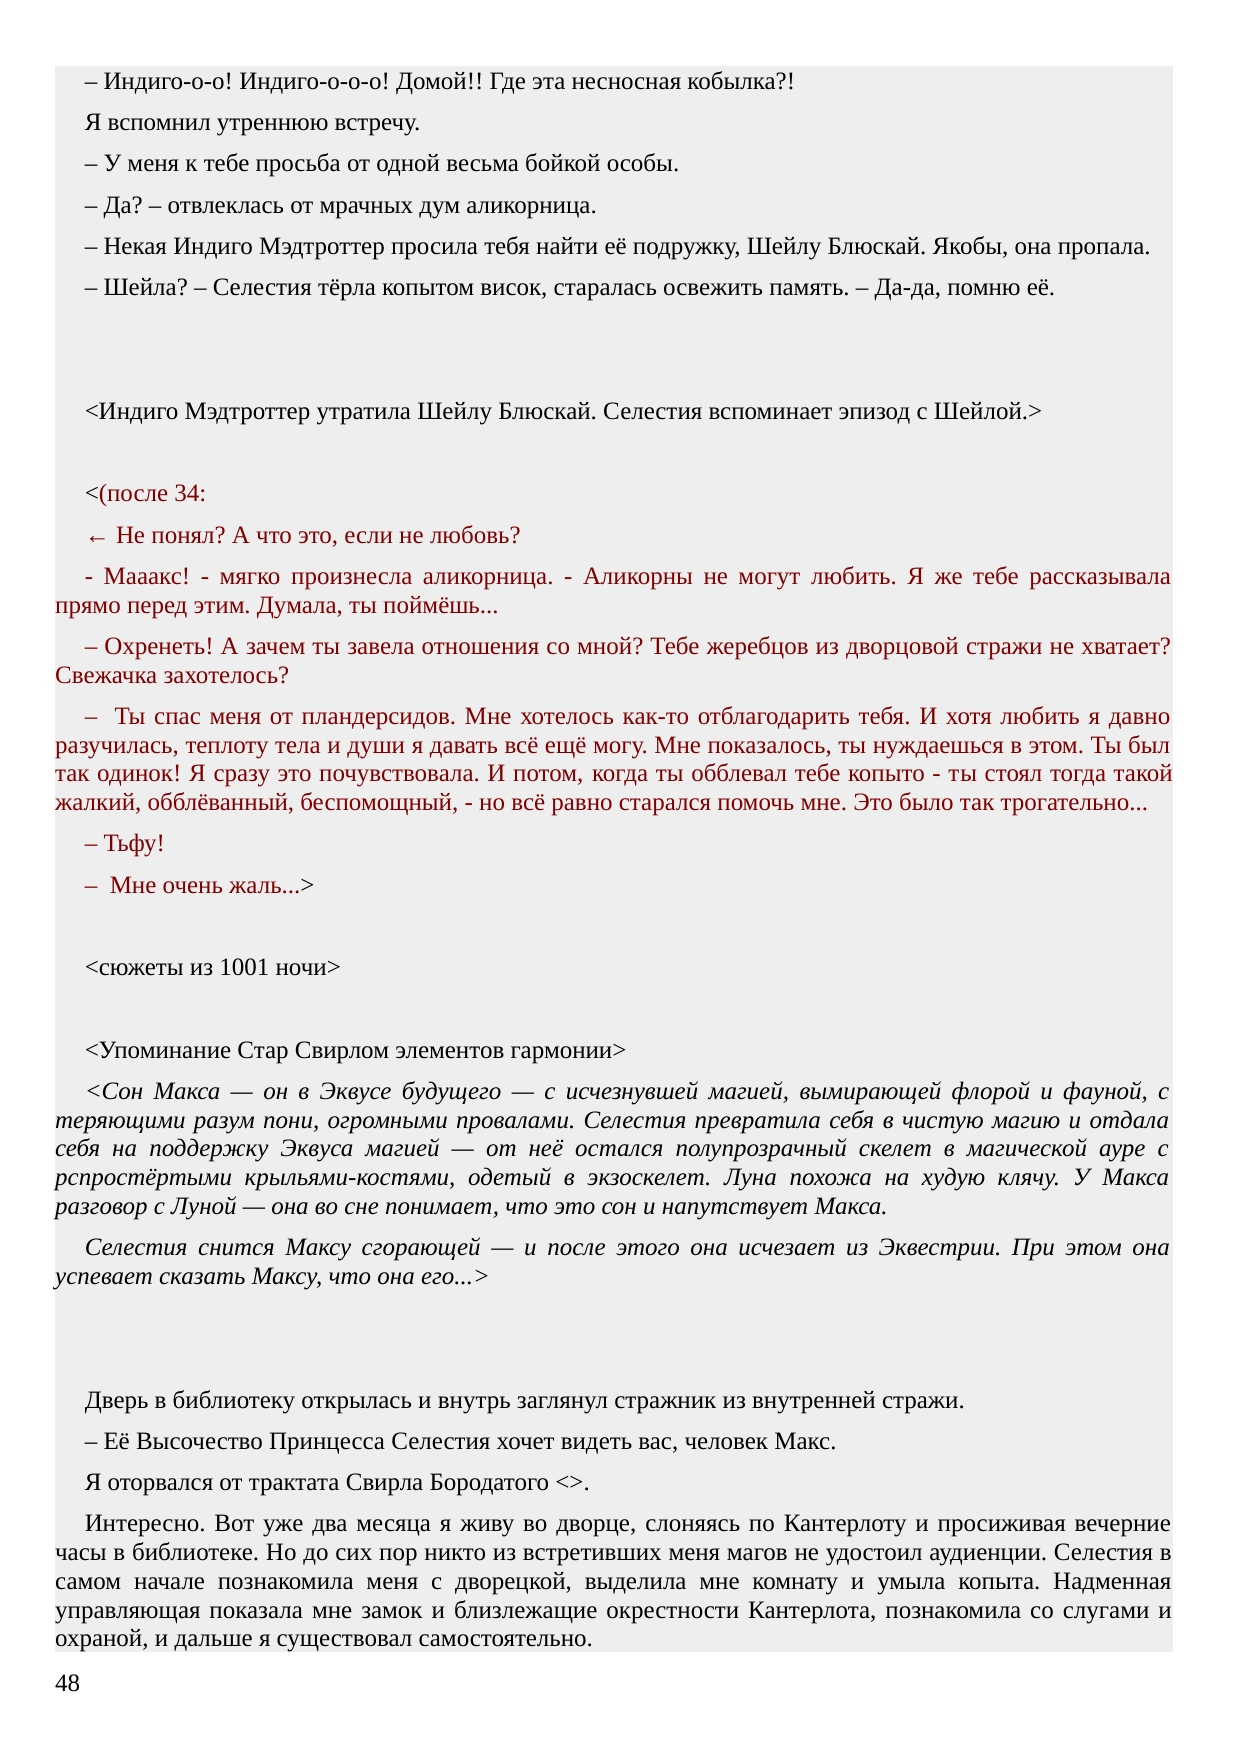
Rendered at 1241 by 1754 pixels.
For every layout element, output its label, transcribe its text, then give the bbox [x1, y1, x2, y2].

text Я вспомнил утреннюю встречу. [55, 107, 1173, 136]
text <Упоминание Стар Свирлом элементов гармонии> [55, 1035, 1173, 1063]
text – Тьфу! [55, 828, 1173, 857]
text <Индиго Мэдтроттер утратила Шейлу Блюскай. Селестия вспоминает эпизод с Шейлой.> [55, 396, 1173, 425]
text – У меня к тебе просьба от одной весьма бойкой особы. [55, 148, 1173, 177]
text – Охренеть! А зачем ты завела отношения со мной? Тебе жеребцов из дворцовой стражи не хватает? Свежачка захотелось? [55, 631, 1173, 688]
text <(после 34: [55, 478, 1173, 507]
text - Мааакс! - мягко произнесла аликорница. - Аликорны не могут любить. Я же тебе рассказывала прямо перед этим. Думала, ты поймёшь... [55, 561, 1173, 618]
text <Сон Макса — он в Эквусе будущего — с исчезнувшей магией, вымирающей флорой и фауной, с теряющими разум пони, огромными провалами. Селестия превратила себя в чистую магию и отдала себя на поддержку Эквуса магией — от неё остался полупрозрачный скелет в магической ауре с рспростёртыми крыльями-костями, одетый в экзоскелет. Луна похожа на худую клячу. У Макса разговор с Луной — она во сне понимает, что это сон и напутствует Макса. [55, 1076, 1173, 1220]
text ← Не понял? А что это, если не любовь? [55, 520, 1173, 548]
text Я оторвался от трактата Свирла Бородатого <>. [55, 1467, 1173, 1496]
text – Да? – отвлеклась от мрачных дум аликорница. [55, 190, 1173, 218]
text – Индиго-о-о! Индиго-о-о-о! Домой!! Где эта несносная кобылка?! [55, 66, 1173, 95]
text – Шейла? – Селестия тёрла копытом висок, старалась освежить память. – Да-да, помню её. [55, 272, 1173, 301]
text – Некая Индиго Мэдтроттер просила тебя найти её подружку, Шейлу Блюскай. Якобы, она пропала. [55, 231, 1173, 260]
text – Её Высочество Принцесса Селестия хочет видеть вас, человек Макс. [55, 1426, 1173, 1455]
text Дверь в библиотеку открылась и внутрь заглянул стражник из внутренней стражи. [55, 1385, 1173, 1413]
text Интересно. Вот уже два месяца я живу во дворце, слоняясь по Кантерлоту и просиживая вечерние часы в библиотеке. Но до сих пор никто из встретивших меня магов не удостоил аудиенции. Селестия в самом начале познакомила меня с дворецкой, выделила мне комнату и умыла копыта. Надменная управляющая показала мне замок и близлежащие окрестности Кантерлота, познакомила со слугами и охраной, и дальше я существовал самостоятельно. [55, 1508, 1173, 1652]
text – Мне очень жаль...> [55, 870, 1173, 898]
text – Ты спас меня от пландерсидов. Мне хотелось как-то отблагодарить тебя. И хотя любить я давно разучилась, теплоту тела и души я давать всё ещё могу. Мне показалось, ты нуждаешься в этом. Ты был так одинок! Я сразу это почувствовала. И потом, когда ты обблевал тебе копыто - ты стоял тогда такой жалкий, обблёванный, беспомощный, - но всё равно старался помочь мне. Это было так трогательно... [55, 701, 1173, 816]
text Селестия снится Максу сгорающей — и после этого она исчезает из Эквестрии. При этом она успевает сказать Максу, что она его...> [55, 1232, 1173, 1290]
text <сюжеты из 1001 ночи> [55, 952, 1173, 981]
